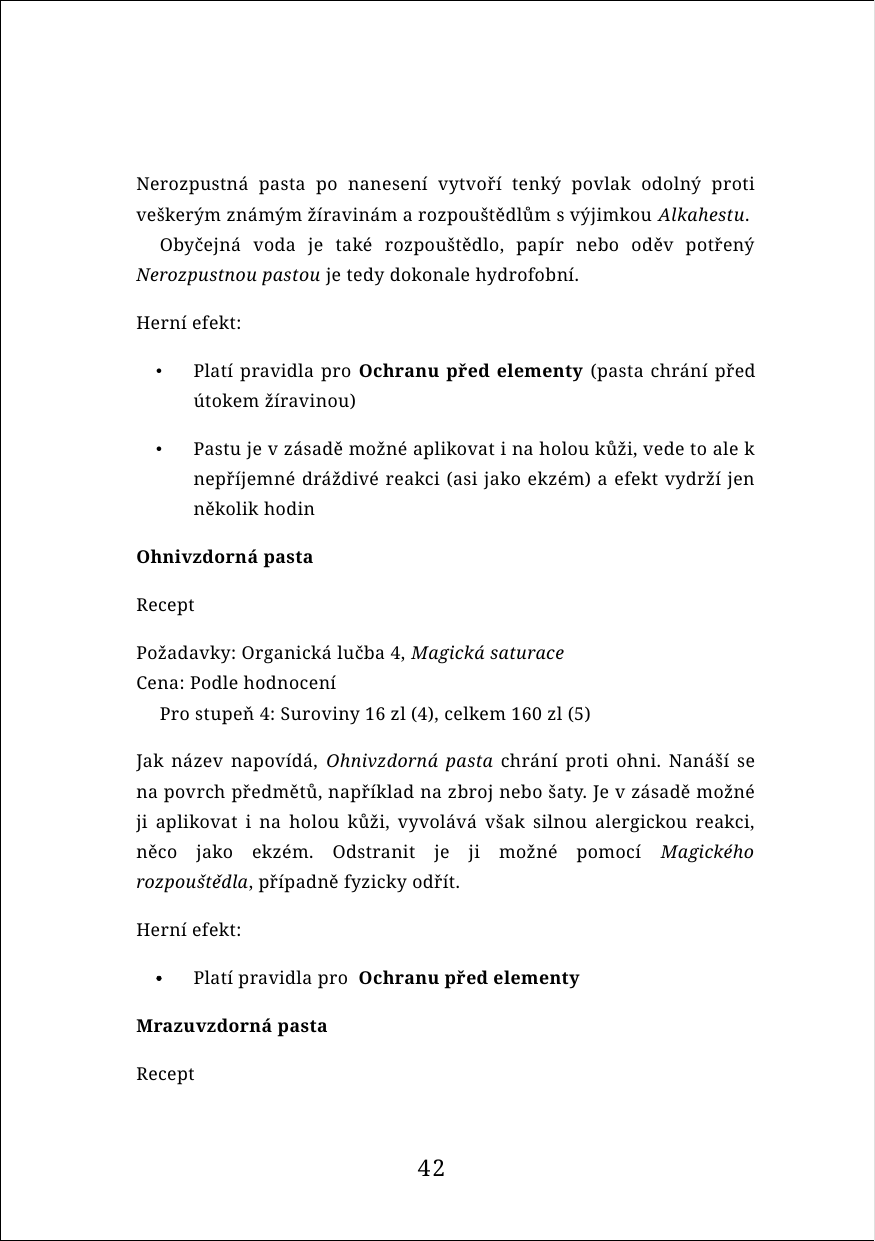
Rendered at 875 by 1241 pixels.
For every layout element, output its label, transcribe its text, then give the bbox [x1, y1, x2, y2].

text Recept [136, 593, 756, 617]
list Platí pravidla pro Ochranu před elementy [156, 966, 756, 990]
text Herní efekt: [136, 918, 756, 942]
text Požadavky: Organická lučba 4, Magická saturace Cena: Podle hodnocení Pro stupeň 4: Suroviny 16 zl (4), celkem 160 zl (5) [136, 641, 756, 725]
list Pastu je v zásadě možné aplikovat i na holou kůži, vede to ale k nepříjemné dráždivé reakci (asi jako ekzém) a efekt vydrží jen několik hodin [156, 436, 756, 521]
text Mrazuvzdorná pasta [136, 1013, 756, 1038]
text Nerozpustná pasta po nanesení vytvoří tenký povlak odolný proti veškerým známým žíravinám a rozpouštědlům s výjimkou Alkahestu. Obyčejná voda je také rozpouštědlo, papír nebo oděv potřený Nerozpustnou pastou je tedy dokonale hydrofobní. [136, 172, 756, 287]
text Herní efekt: [136, 310, 756, 334]
list Platí pravidla pro Ochranu před elementy (pasta chrání před útokem žíravinou) [156, 358, 756, 413]
text Ohnivzdorná pasta [136, 545, 756, 569]
text Jak název napovídá, Ohnivzdorná pasta chrání proti ohni. Nanáší se na povrch předmětů, například na zbroj nebo šaty. Je v zásadě možné ji aplikovat i na holou kůži, vyvolává však silnou alergickou reakci, něco jako ekzém. Odstranit je ji možné pomocí Magického rozpouštědla, případně fyzicky odřít. [136, 749, 756, 894]
text Recept [136, 1061, 756, 1086]
